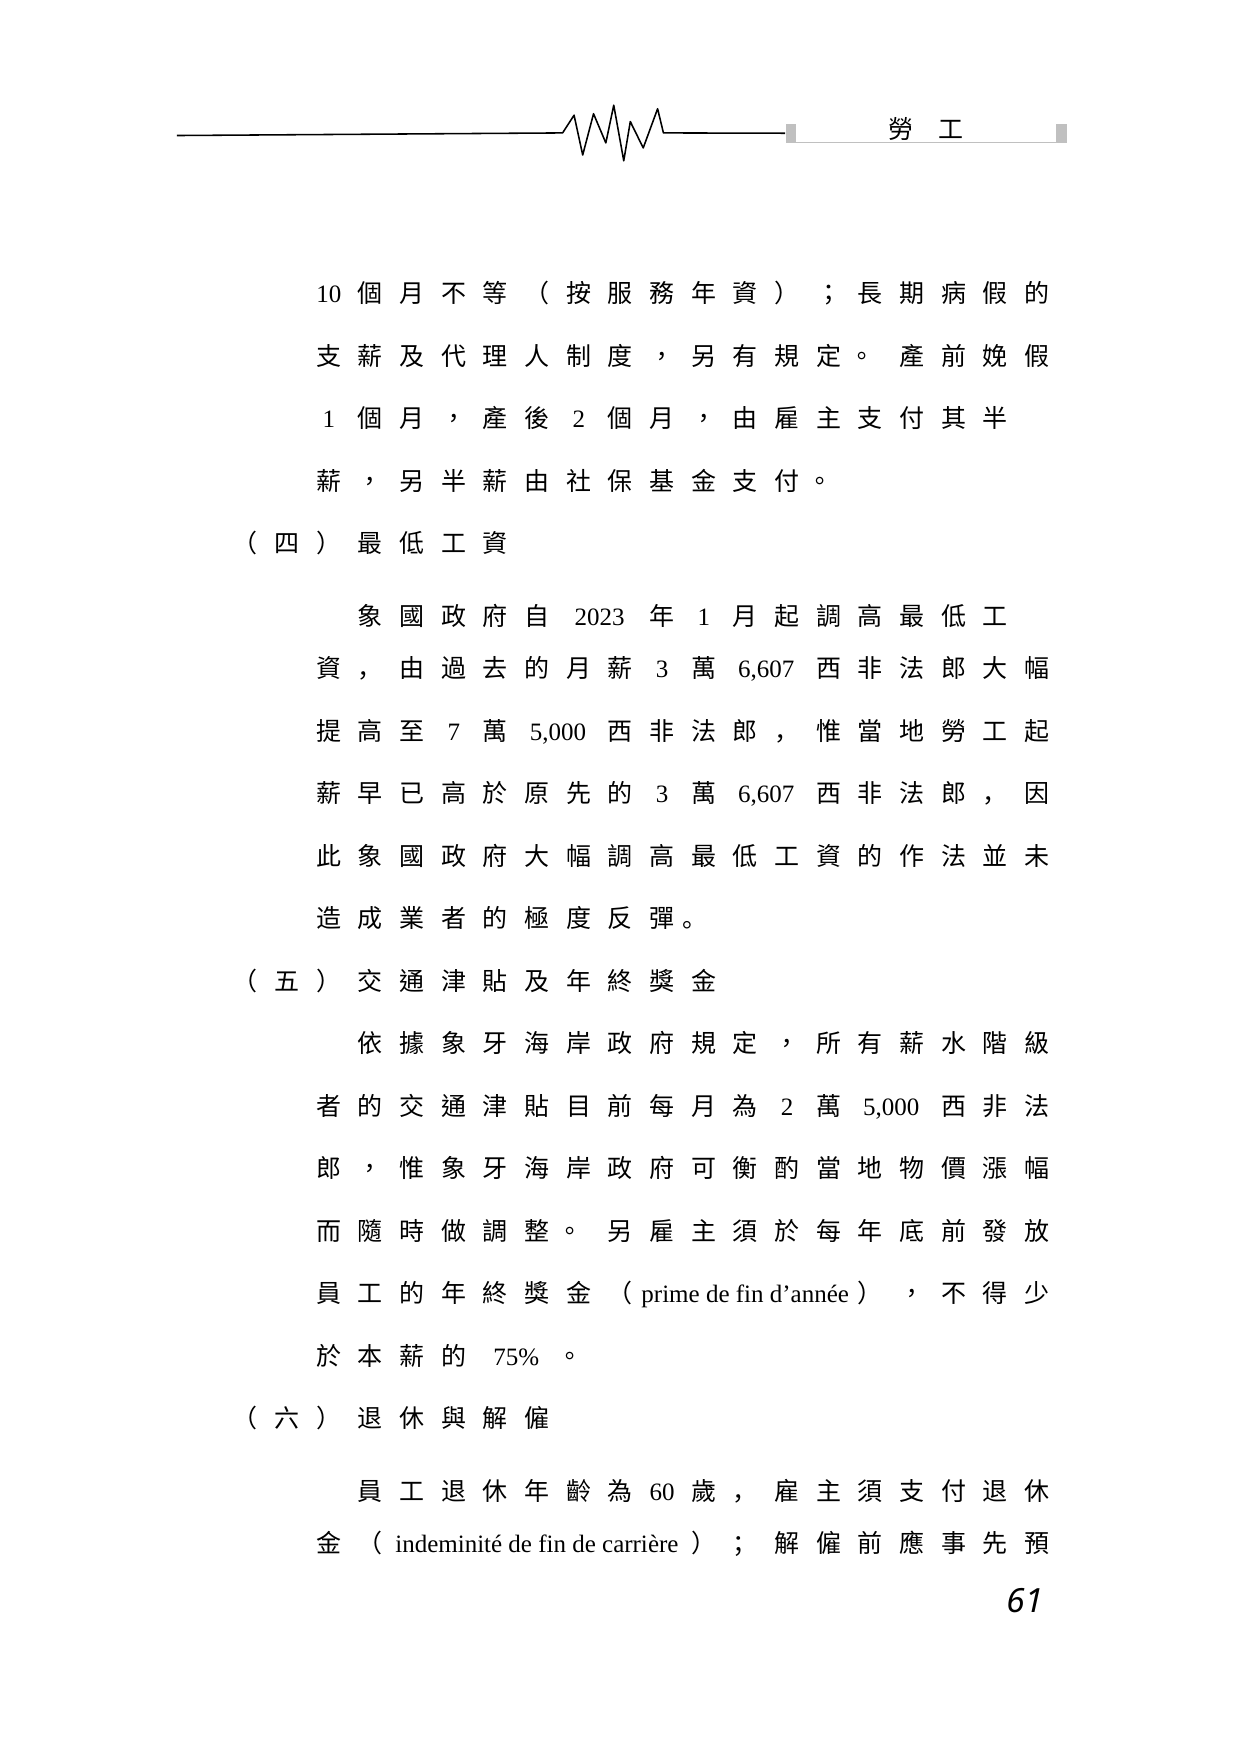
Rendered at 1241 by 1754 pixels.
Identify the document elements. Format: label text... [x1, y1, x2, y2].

text 象國政府自2023年1月起調高最低工資，由過去的月薪3萬6,607西非法郎大幅提高至7萬5,000西非法郎，惟當地勞工起薪早已高於原先的3萬6,607西非法郎，因此象國政府大幅調高最低工資的作法並未造成業者的極度反彈。 [281, 563, 1058, 938]
text 10個月不等（按服務年資）；長期病假的支薪及代理人制度，另有規定。產前娩假1個月，產後2個月，由雇主支付其半薪，另半薪由社保基金支付。 [281, 250, 1058, 500]
text 員工退休年齡為60歲，雇主須支付退休金（indeminité de fin de carrière）；解僱前應事先預 [281, 1438, 1058, 1563]
text 依據象牙海岸政府規定，所有薪水階級者的交通津貼目前每月為2萬5,000西非法郎，惟象牙海岸政府可衡酌當地物價漲幅而隨時做調整。另雇主須於每年底前發放員工的年終獎金（prime de fin d’année），不得少於本薪的75%。 [281, 1000, 1058, 1375]
text （四）最低工資 [207, 500, 1058, 563]
text （六）退休與解僱 [207, 1375, 1058, 1438]
text （五）交通津貼及年終獎金 [207, 938, 1058, 1000]
